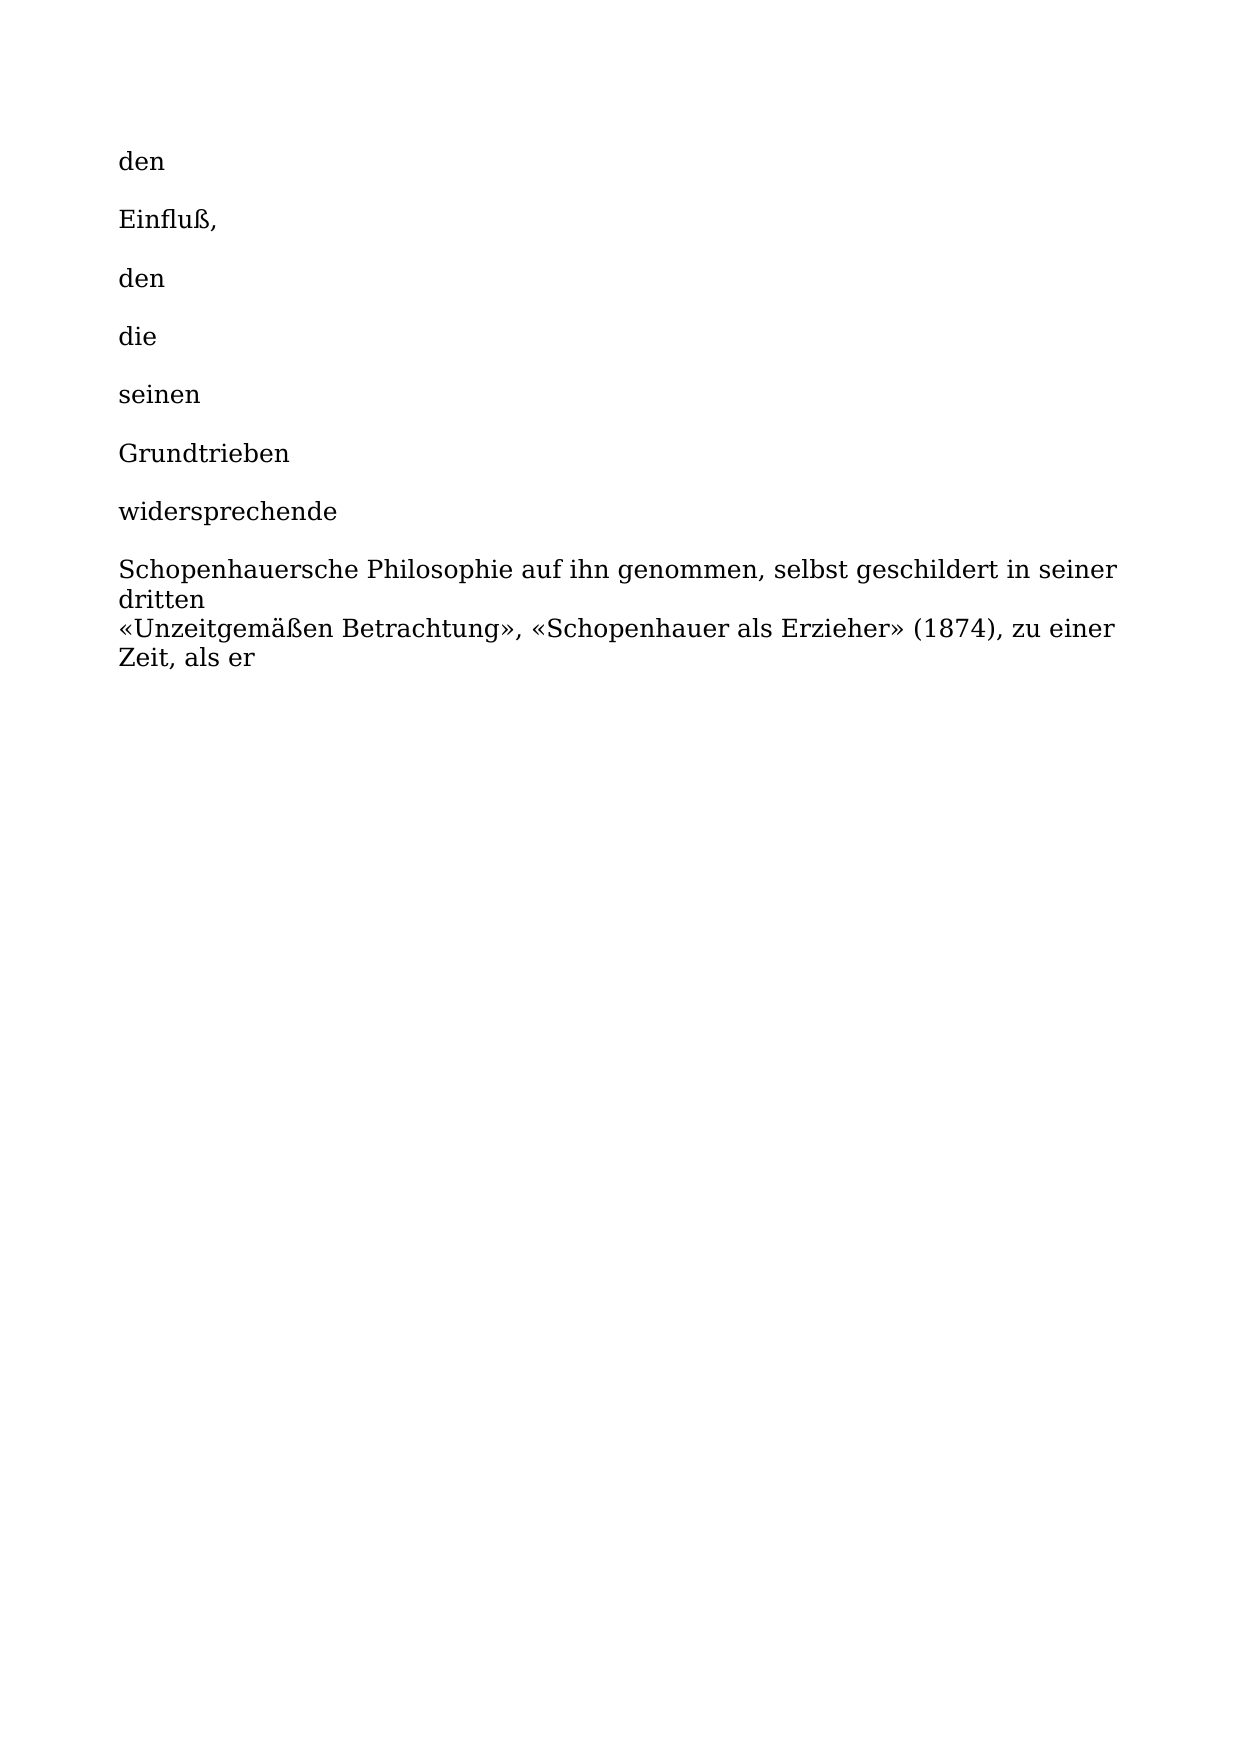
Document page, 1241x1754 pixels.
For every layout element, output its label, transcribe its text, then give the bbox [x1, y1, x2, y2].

text Schopenhauersche Philosophie auf ihn genommen, selbst geschildert in seiner dritten [118, 556, 1122, 614]
text seinen [118, 381, 1122, 410]
text widersprechende [118, 497, 1122, 526]
text den [118, 147, 1122, 176]
text den [118, 264, 1122, 293]
text «Unzeitgemäßen Betrachtung», «Schopenhauer als Erzieher» (1874), zu einer Zeit, als er [118, 614, 1122, 672]
text Grundtrieben [118, 439, 1122, 468]
text Einfluß, [118, 206, 1122, 235]
text die [118, 322, 1122, 351]
